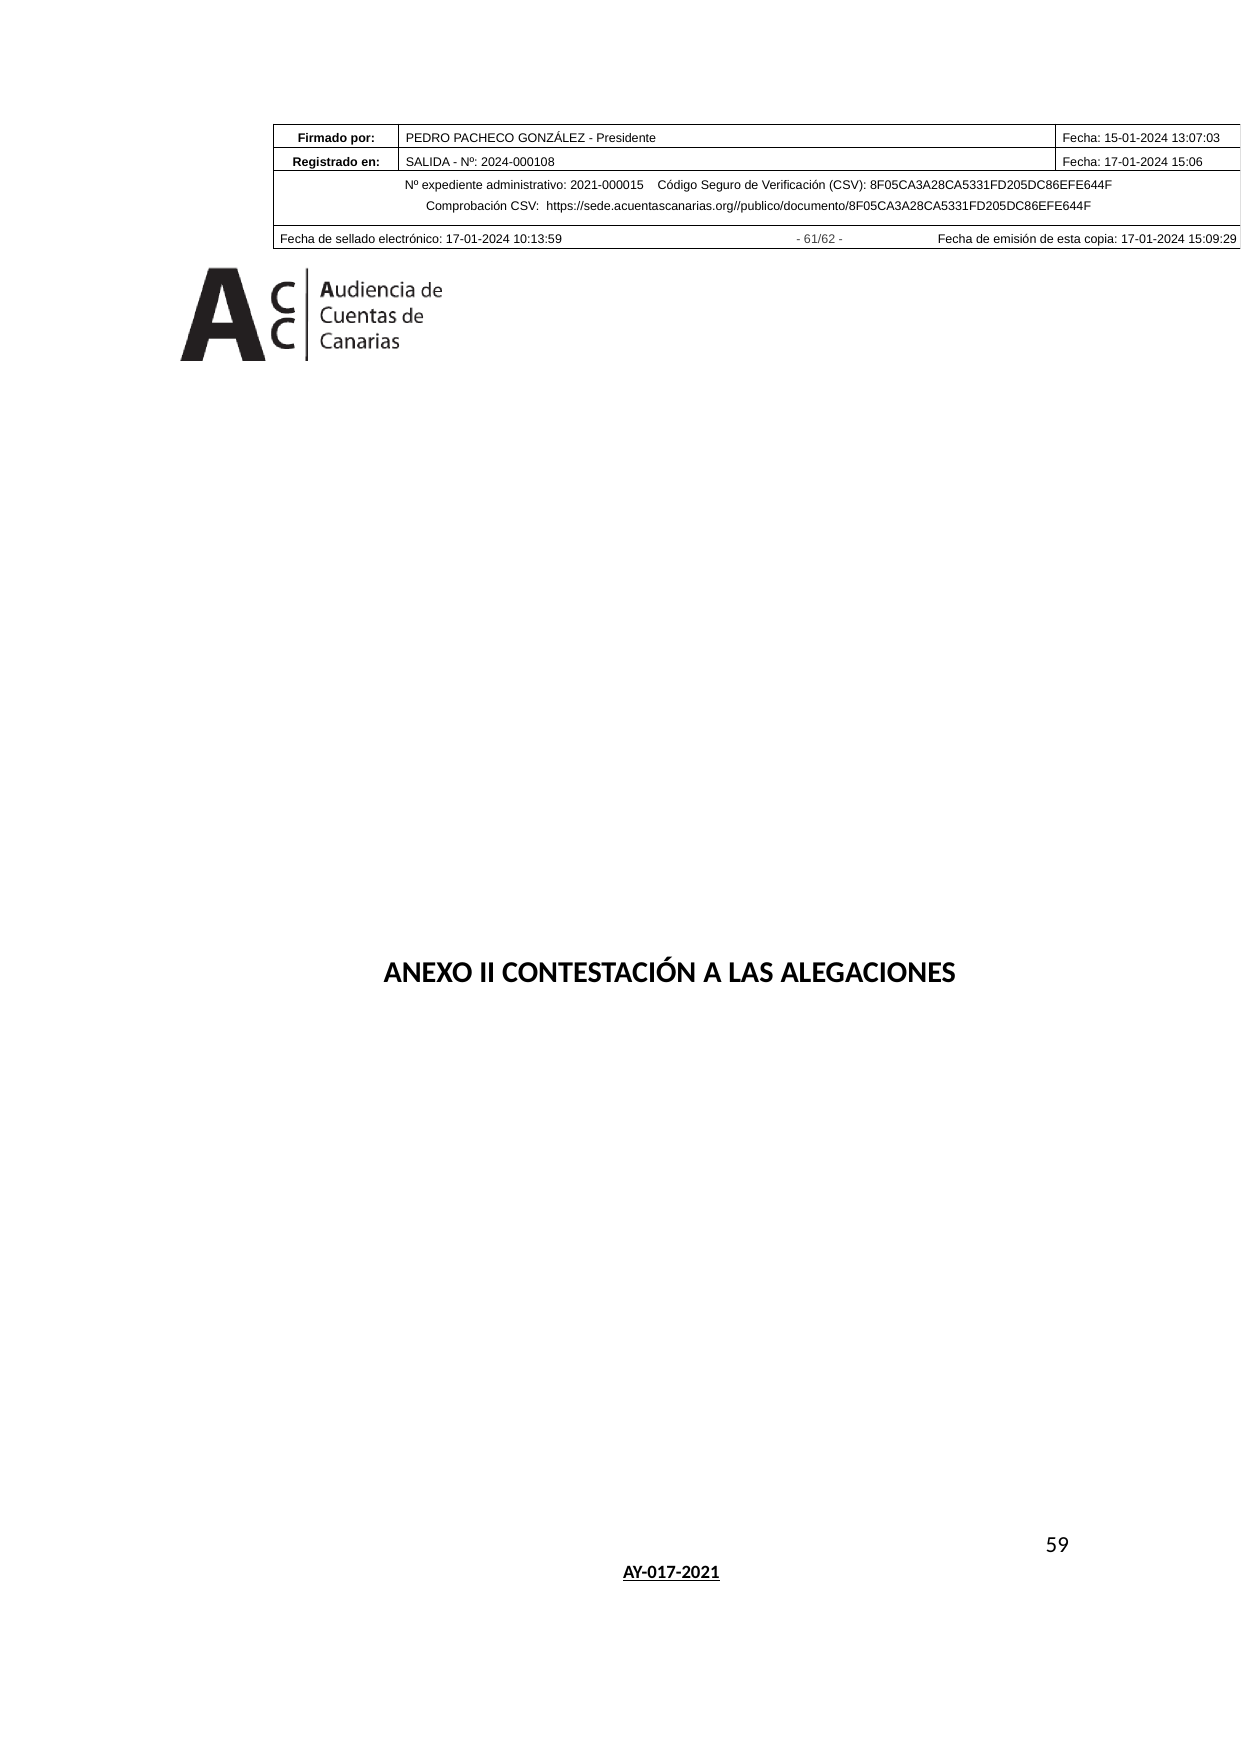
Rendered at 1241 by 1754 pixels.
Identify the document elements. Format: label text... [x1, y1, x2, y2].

table_cell Fecha: 17-01-2024 15:06 [1056, 148, 1240, 170]
table_cell Registrado en: [274, 148, 398, 170]
table_header PEDRO PACHECO GONZÁLEZ - Presidente [399, 125, 1055, 147]
table_cell SALIDA - Nº: 2024-000108 [399, 148, 1055, 170]
text 59 [274, 1531, 1074, 1559]
text ANEXO II CONTESTACIÓN A LAS ALEGACIONES [274, 953, 1072, 990]
table_cell Nº expediente administrativo: 2021-000015 Código Seguro de Verificación (CSV): 8F05CA3A28CA5331FD205DC86EFE644F Comprobación CSV: https://sede.acuentascanarias.org//publico/documento/8F05CA3A28CA5331FD205DC86EFE644F [274, 171, 1240, 224]
table_cell Fecha de sellado electrónico: 17-01-2024 10:13:59 - 61/62 - Fecha de emisión de esta copia: 17-01-2024 15:09:29 [274, 226, 1240, 248]
table_header Fecha: 15-01-2024 13:07:03 [1056, 125, 1240, 147]
subtitle AY-017-2021 [274, 1561, 1073, 1583]
table_header Firmado por: [274, 125, 398, 147]
